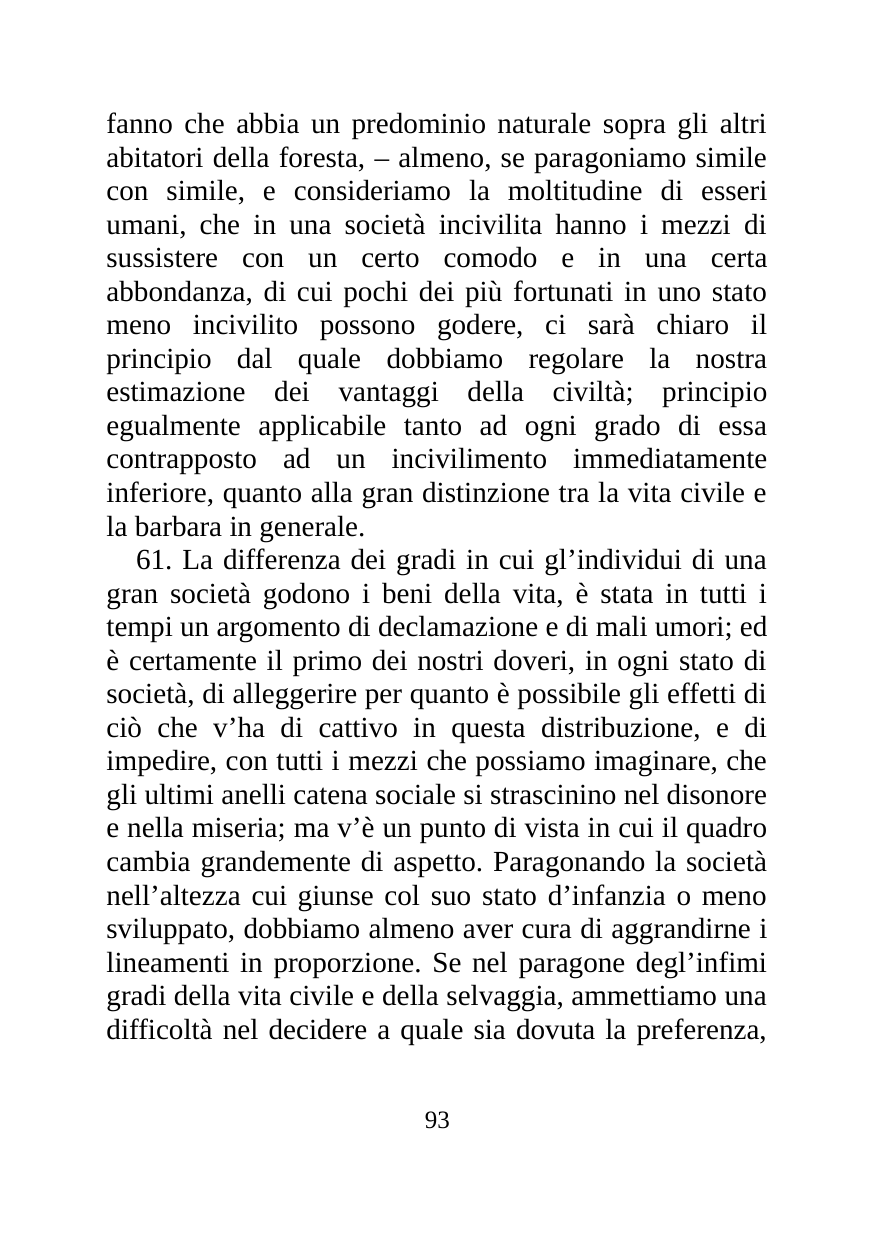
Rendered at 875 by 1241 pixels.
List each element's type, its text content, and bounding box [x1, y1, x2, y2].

text 61. La differenza dei gradi in cui gl’individui di una gran società godono i beni della vita, è stata in tutti i tempi un argomento di declamazione e di mali umori; ed è certamente il primo dei nostri doveri, in ogni stato di società, di alleggerire per quanto è possibile gli effetti di ciò che v’ha di cattivo in questa distribuzione, e di impedire, con tutti i mezzi che possiamo imaginare, che gli ultimi anelli catena sociale si strascinino nel disonore e nella miseria; ma v’è un punto di vista in cui il quadro cambia grandemente di aspetto. Paragonando la società nell’altezza cui giunse col suo stato d’infanzia o meno sviluppato, dobbiamo almeno aver cura di aggrandirne i lineamenti in proporzione. Se nel paragone degl’infimi gradi della vita civile e della selvaggia, ammettiamo una difficoltà nel decidere a quale sia dovuta la preferenza, [106, 542, 768, 1045]
text fanno che abbia un predominio naturale sopra gli altri abitatori della foresta, – almeno, se paragoniamo simile con simile, e consideriamo la moltitudine di esseri umani, che in una società incivilita hanno i mezzi di sussistere con un certo comodo e in una certa abbondanza, di cui pochi dei più fortunati in uno stato meno incivilito possono godere, ci sarà chiaro il principio dal quale dobbiamo regolare la nostra estimazione dei vantaggi della civiltà; principio egualmente applicabile tanto ad ogni grado di essa contrapposto ad un incivilimento immediatamente inferiore, quanto alla gran distinzione tra la vita civile e la barbara in generale. [106, 106, 768, 542]
